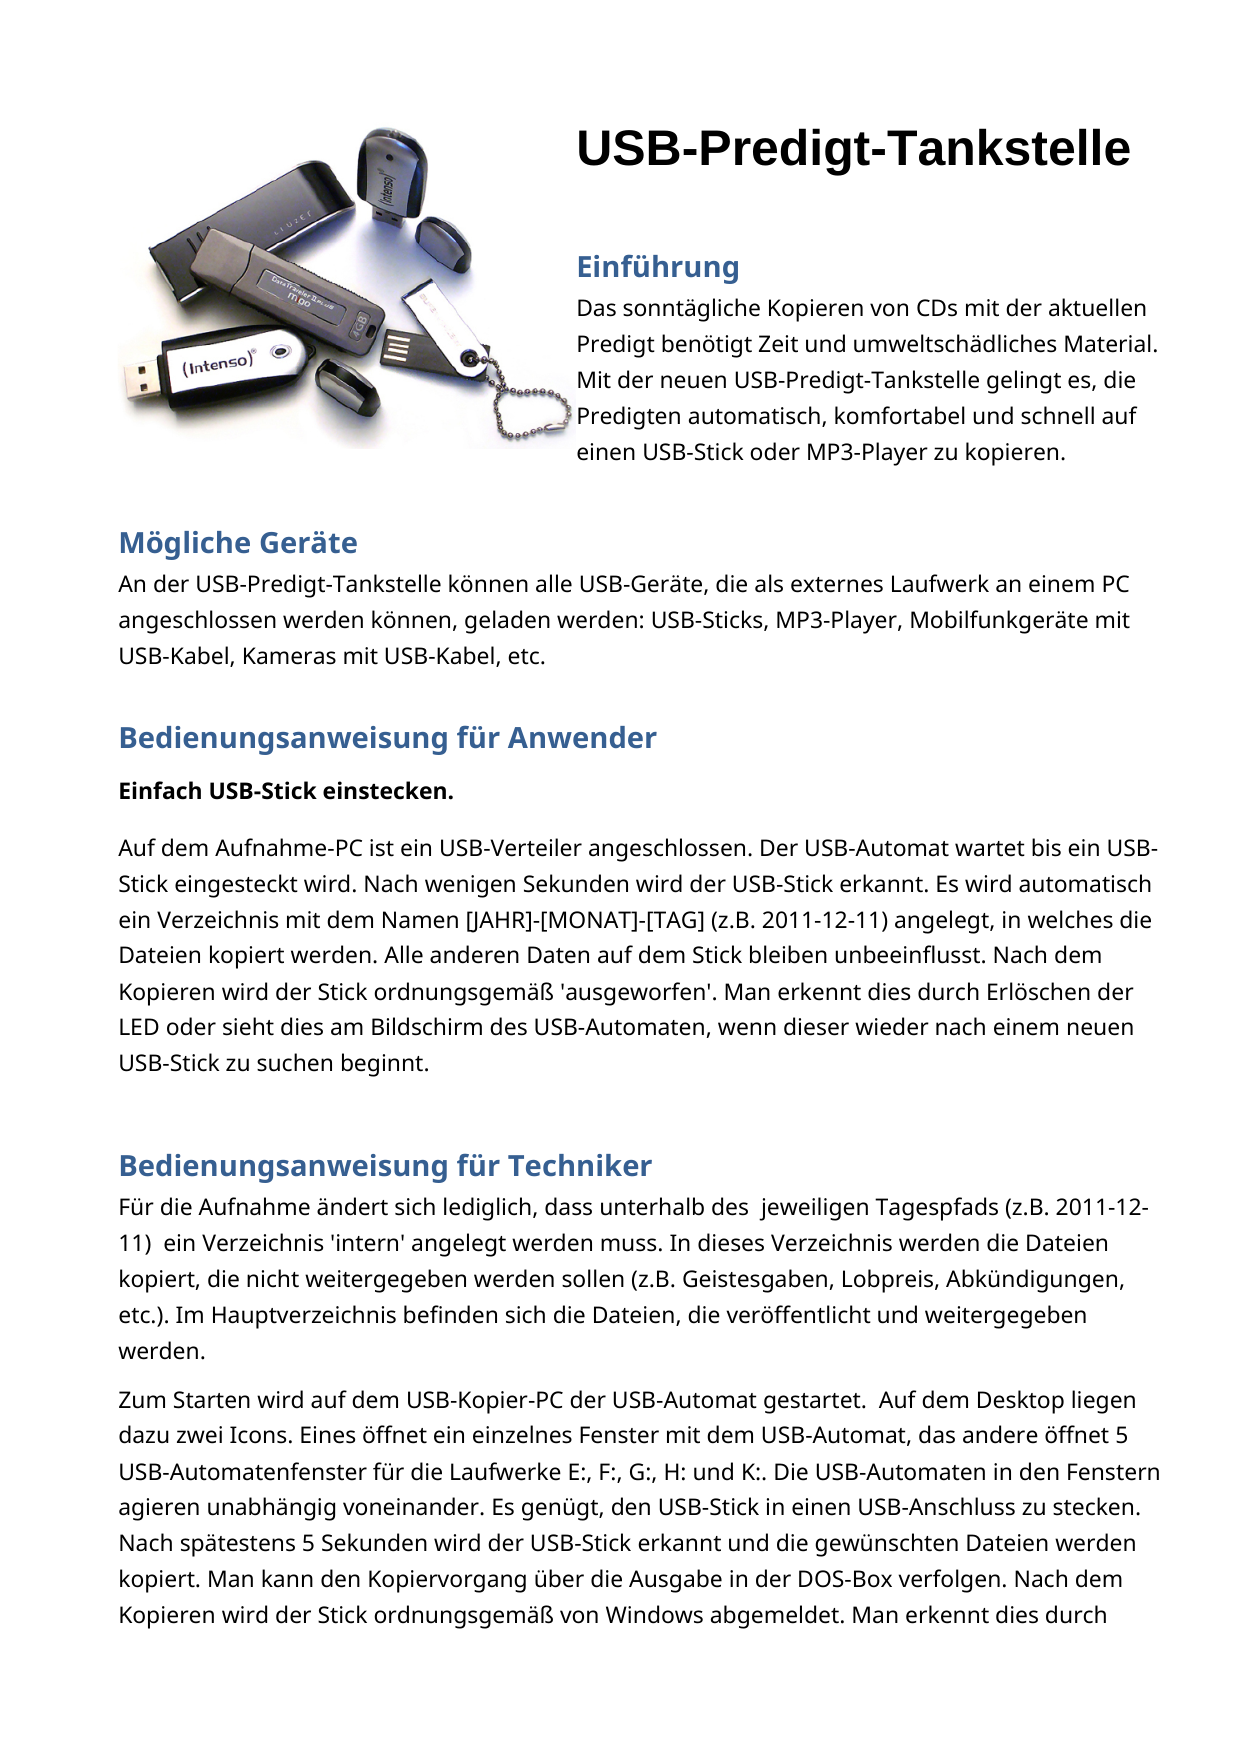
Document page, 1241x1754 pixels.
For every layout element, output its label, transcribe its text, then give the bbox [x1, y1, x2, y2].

subtitle Mögliche Geräte [118, 522, 1167, 562]
text Zum Starten wird auf dem USB-Kopier-PC der USB-Automat gestartet. Auf dem Desktop liegen dazu zwei Icons. Eines öffnet ein einzelnes Fenster mit dem USB-Automat, das andere öffnet 5 USB-Automatenfenster für die Laufwerke E:, F:, G:, H: und K:. Die USB-Automaten in den Fenstern agieren unabhängig voneinander. Es genügt, den USB-Stick in einen USB-Anschluss zu stecken. Nach spätestens 5 Sekunden wird der USB-Stick erkannt und die gewünschten Dateien werden kopiert. Man kann den Kopiervorgang über die Ausgabe in der DOS-Box verfolgen. Nach dem Kopieren wird der Stick ordnungsgemäß von Windows abgemeldet. Man erkennt dies durch [118, 1383, 1167, 1630]
subtitle Bedienungsanweisung für Anwender [118, 718, 1167, 757]
text USB-Predigt-Tankstelle [576, 118, 1167, 176]
picture [117, 118, 576, 449]
text An der USB-Predigt-Tankstelle können alle USB-Geräte, die als externes Laufwerk an einem PC angeschlossen werden können, geladen werden: USB-Sticks, MP3-Player, Mobilfunkgeräte mit USB-Kabel, Kameras mit USB-Kabel, etc. [118, 568, 1167, 671]
subtitle Einführung [576, 247, 1167, 286]
text Auf dem Aufnahme-PC ist ein USB-Verteiler angeschlossen. Der USB-Automat wartet bis ein USB-Stick eingesteckt wird. Nach wenigen Sekunden wird der USB-Stick erkannt. Es wird automatisch ein Verzeichnis mit dem Namen [JAHR]-[MONAT]-[TAG] (z.B. 2011-12-11) angelegt, in welches die Dateien kopiert werden. Alle anderen Daten auf dem Stick bleiben unbeeinflusst. Nach dem Kopieren wird der Stick ordnungsgemäß 'ausgeworfen'. Man erkennt dies durch Erlöschen der LED oder sieht dies am Bildschirm des USB-Automaten, wenn dieser wieder nach einem neuen USB-Stick zu suchen beginnt. [118, 832, 1167, 1078]
text Für die Aufnahme ändert sich lediglich, dass unterhalb des jeweiligen Tagespfads (z.B. 2011-12-11) ein Verzeichnis 'intern' angelegt werden muss. In dieses Verzeichnis werden die Dateien kopiert, die nicht weitergegeben werden sollen (z.B. Geistesgaben, Lobpreis, Abkündigungen, etc.). Im Hauptverzeichnis befinden sich die Dateien, die veröffentlicht und weitergegeben werden. [118, 1191, 1167, 1366]
text Das sonntägliche Kopieren von CDs mit der aktuellen Predigt benötigt Zeit und umweltschädliches Material. Mit der neuen USB-Predigt-Tankstelle gelingt es, die Predigten automatisch, komfortabel und schnell auf einen USB-Stick oder MP3-Player zu kopieren. [118, 292, 1167, 467]
subtitle Bedienungsanweisung für Techniker [118, 1146, 1167, 1185]
text Einfach USB-Stick einstecken. [118, 775, 1167, 806]
